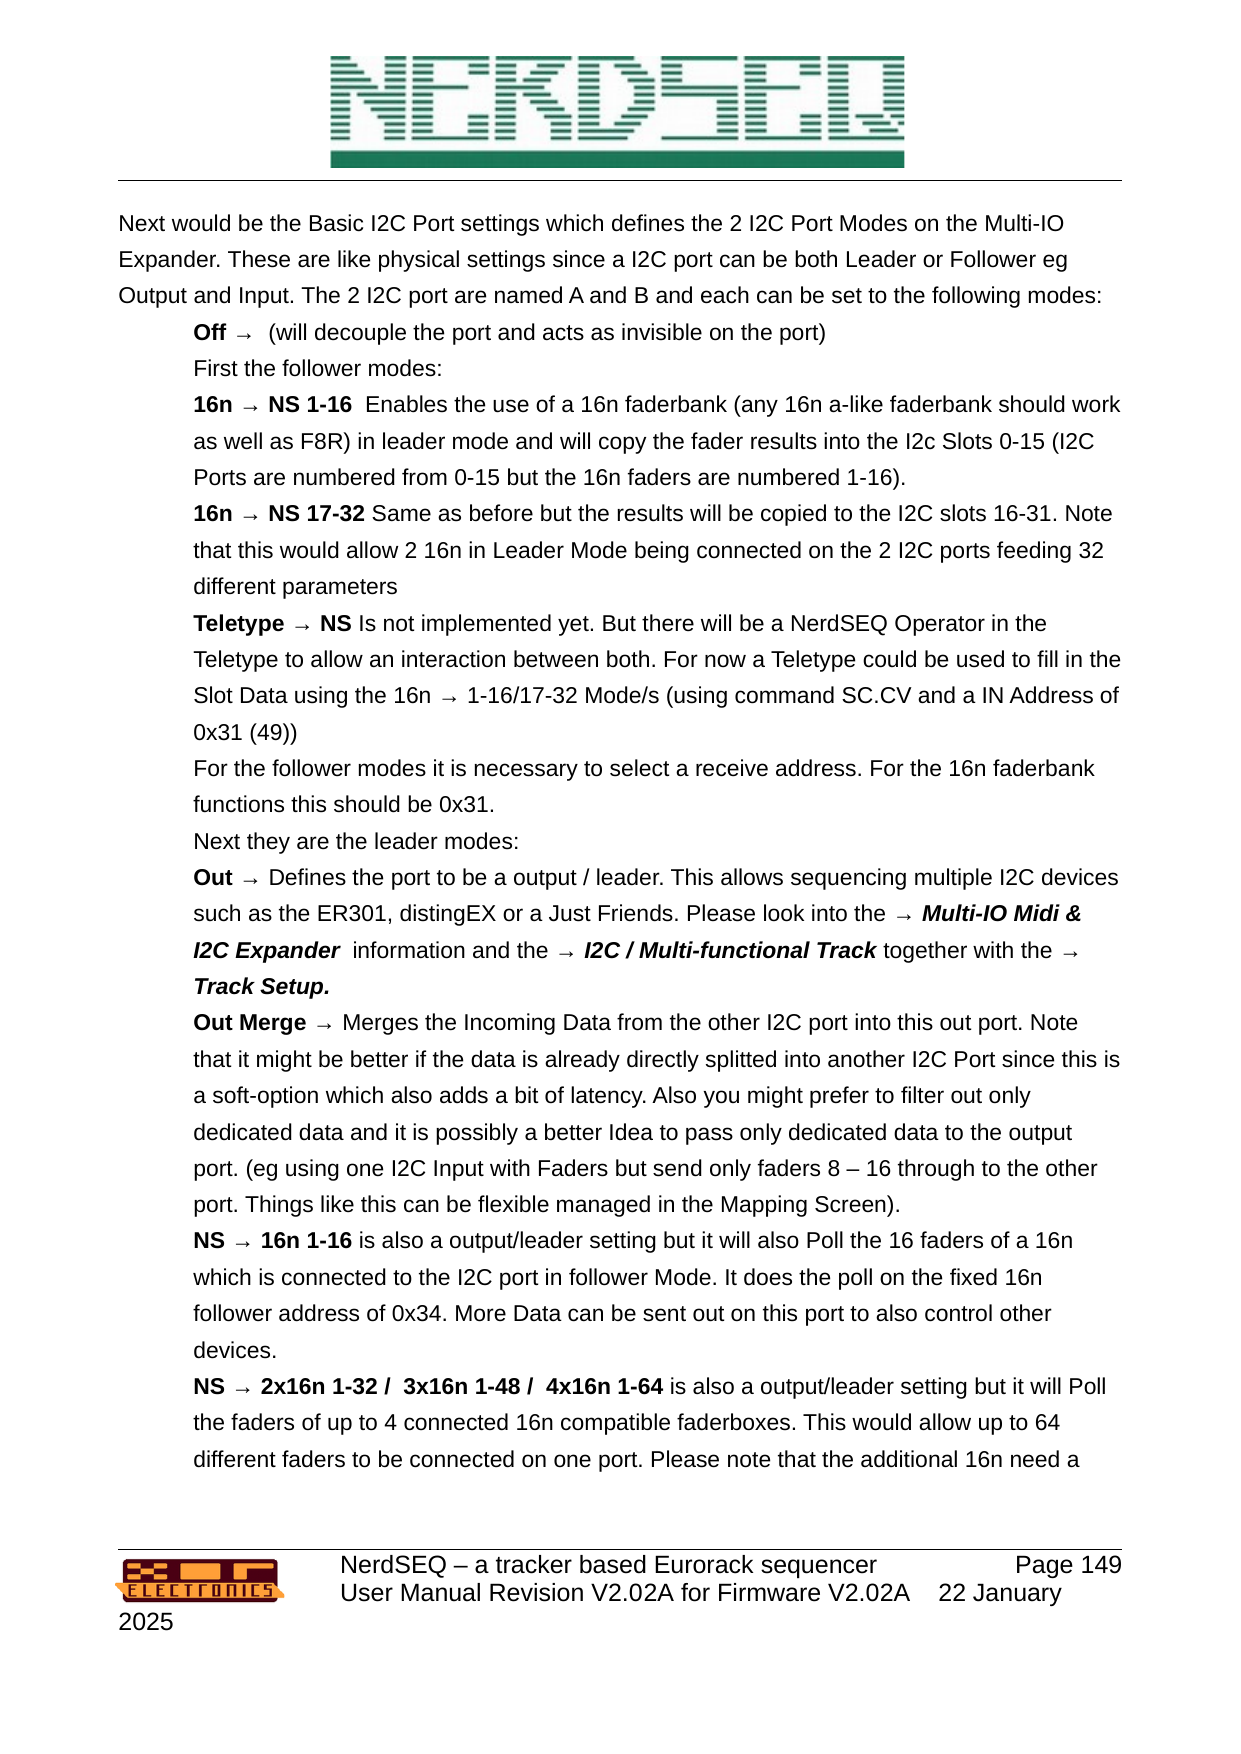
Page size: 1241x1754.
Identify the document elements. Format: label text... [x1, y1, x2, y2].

picture [115, 1555, 285, 1605]
text Out Merge → Merges the Incoming Data from the other I2C port into this out port. Note that it might be better if the data is already directly splitted into another I2C Port since this is a soft-option which also adds a bit of latency. Also you might prefer to filter out only dedicated data and it is possibly a better Idea to pass only dedicated data to the output port. (eg using one I2C Input with Faders but send only faders 8 – 16 through to the other port. Things like this can be flexible managed in the Mapping Screen). [193, 1009, 1122, 1217]
text Off → (will decouple the port and acts as invisible on the port) [193, 319, 1122, 345]
text For the follower modes it is necessary to select a receive address. For the 16n faderbank functions this should be 0x31. [193, 755, 1122, 818]
text First the follower modes: [193, 355, 1122, 381]
picture [330, 56, 905, 168]
text Next would be the Basic I2C Port settings which defines the 2 I2C Port Modes on the Multi-IO Expander. These are like physical settings since a I2C port can be both Leader or Follower eg Output and Input. The 2 I2C port are named A and B and each can be set to the following modes: [118, 209, 1122, 309]
text NS → 16n 1-16 is also a output/leader setting but it will also Poll the 16 faders of a 16n which is connected to the I2C port in follower Mode. It does the poll on the fixed 16n follower address of 0x34. More Data can be sent out on this port to also control other devices. [193, 1227, 1122, 1363]
text 16n → NS 17-32 Same as before but the results will be copied to the I2C slots 16-31. Note that this would allow 2 16n in Leader Mode being connected on the 2 I2C ports feeding 32 different parameters [193, 500, 1122, 599]
text NS → 2x16n 1-32 / 3x16n 1-48 / 4x16n 1-64 is also a output/leader setting but it will Poll the faders of up to 4 connected 16n compatible faderboxes. This would allow up to 64 different faders to be connected on one port. Please note that the additional 16n need a [193, 1373, 1122, 1472]
text 16n → NS 1-16 Enables the use of a 16n faderbank (any 16n a-like faderbank should work as well as F8R) in leader mode and will copy the fader results into the I2c Slots 0-15 (I2C Ports are numbered from 0-15 but the 16n faders are numbered 1-16). [193, 391, 1122, 490]
text Out → Defines the port to be a output / leader. This allows sequencing multiple I2C devices such as the ER301, distingEX or a Just Friends. Please look into the → Multi-IO Midi & I2C Expander information and the → I2C / Multi-functional Track together with the → Track Setup. [193, 864, 1122, 999]
text Next they are the leader modes: [193, 828, 1122, 854]
text Teletype → NS Is not implemented yet. But there will be a NerdSEQ Operator in the Teletype to allow an interaction between both. For now a Teletype could be used to fill in the Slot Data using the 16n → 1-16/17-32 Mode/s (using command SC.CV and a IN Address of 0x31 (49)) [193, 609, 1122, 745]
